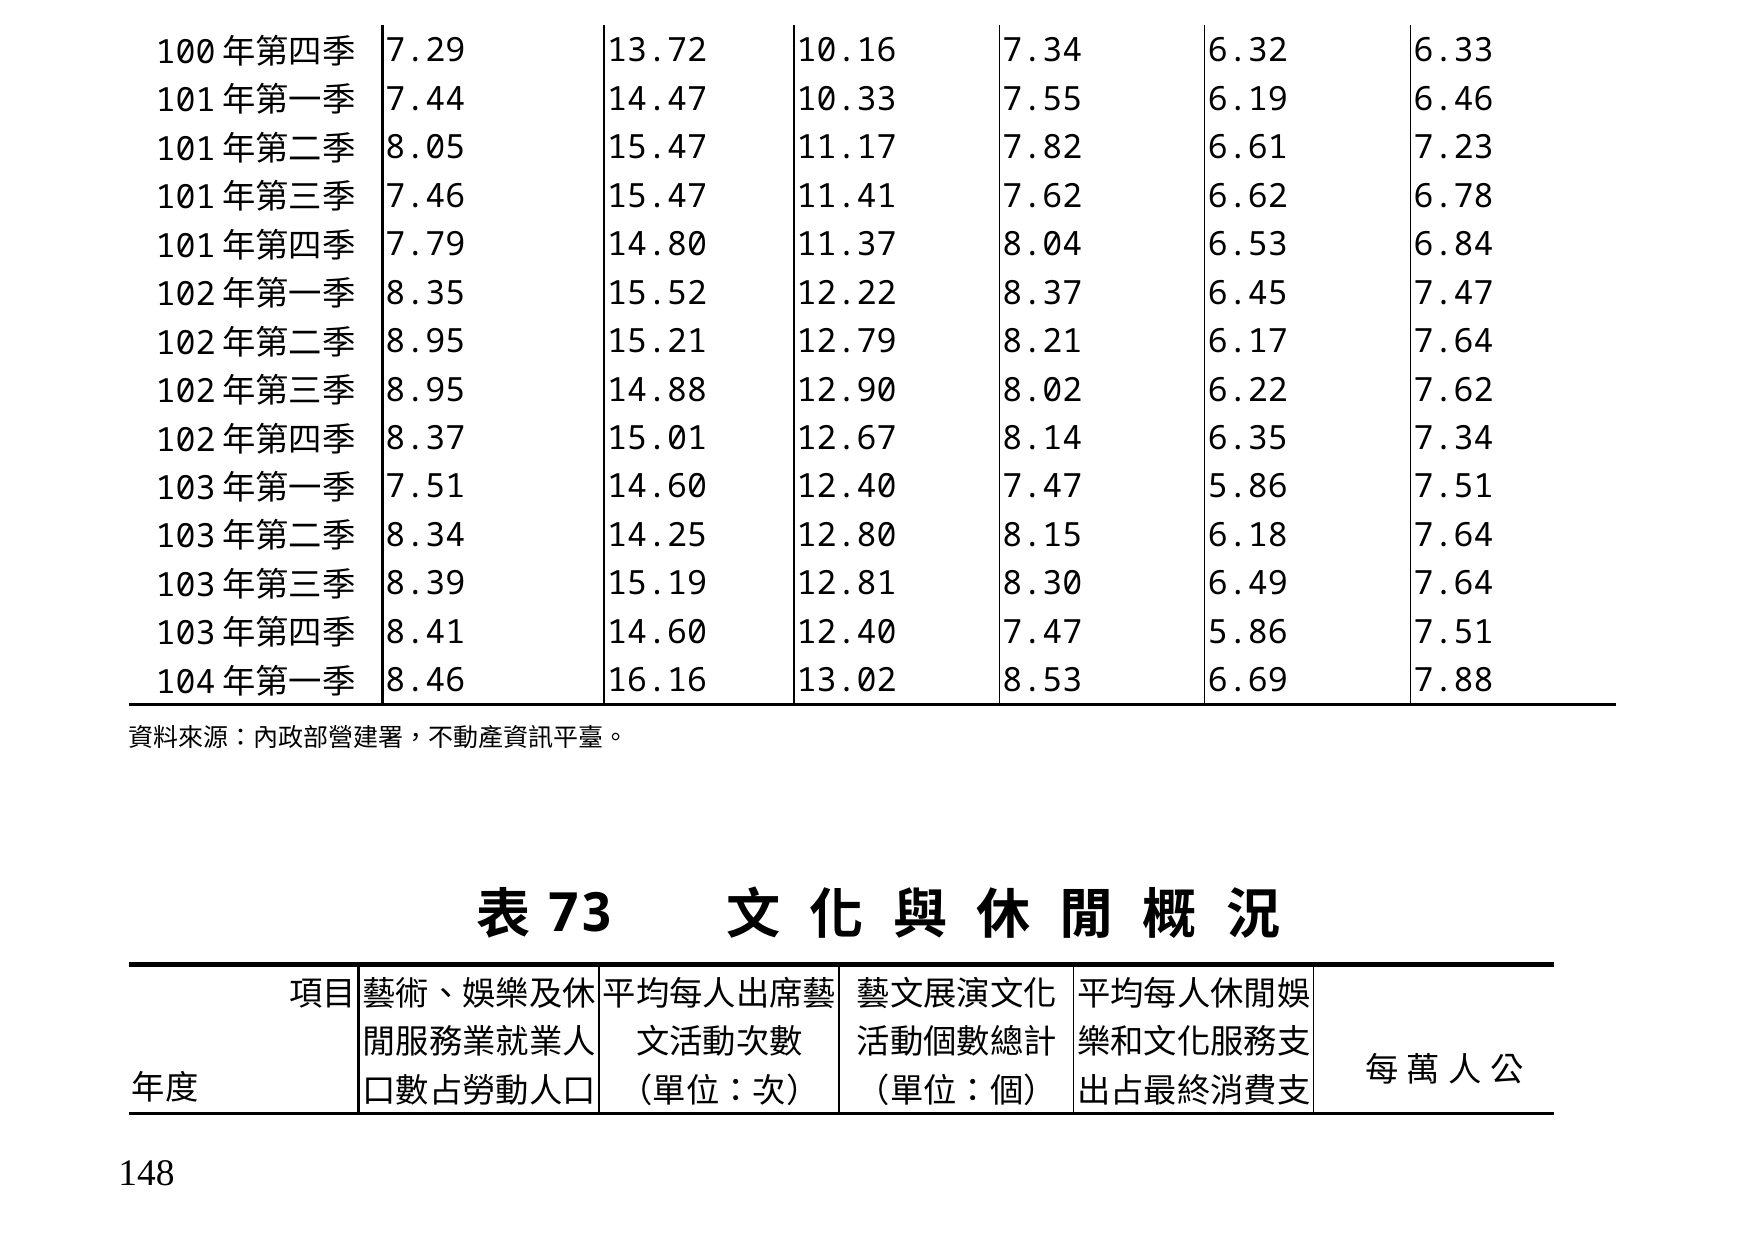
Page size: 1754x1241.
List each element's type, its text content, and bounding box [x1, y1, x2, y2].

table_cell 8.15 [1000, 509, 1204, 558]
table_cell 16.16 [605, 655, 793, 703]
table_cell 7.64 [1411, 558, 1616, 606]
table_cell 5.86 [1205, 461, 1410, 509]
table_cell 7.79 [384, 219, 603, 267]
table_cell 8.37 [1000, 267, 1204, 315]
table_cell 6.78 [1411, 170, 1616, 218]
table_cell 8.34 [384, 509, 603, 558]
table_cell 7.44 [384, 73, 603, 122]
table_cell 12.81 [795, 558, 999, 606]
table_cell 10.16 [795, 25, 999, 73]
table_cell 11.41 [795, 170, 999, 218]
table_cell 11.17 [795, 122, 999, 170]
table_cell 7.23 [1411, 122, 1616, 170]
table_cell 100年第四季 [129, 25, 381, 73]
table_cell 8.37 [384, 412, 603, 461]
table_cell 15.21 [605, 315, 793, 364]
subtitle 表73 文化與休閒概況 [128, 837, 1628, 962]
table_cell 6.45 [1205, 267, 1410, 315]
table_cell 8.14 [1000, 412, 1204, 461]
table_cell 6.19 [1205, 73, 1410, 122]
table_cell 7.88 [1411, 655, 1616, 703]
table_cell 8.95 [384, 364, 603, 412]
table_cell 13.02 [795, 655, 999, 703]
table_cell 15.52 [605, 267, 793, 315]
table_cell 6.35 [1205, 412, 1410, 461]
table_cell 7.62 [1411, 364, 1616, 412]
table_cell 8.41 [384, 606, 603, 654]
table_cell 7.51 [384, 461, 603, 509]
table_cell 8.04 [1000, 219, 1204, 267]
table_cell 12.40 [795, 606, 999, 654]
table_cell 7.64 [1411, 315, 1616, 364]
table_cell 14.60 [605, 606, 793, 654]
table_cell 6.61 [1205, 122, 1410, 170]
table_cell 7.46 [384, 170, 603, 218]
table_cell 102年第一季 [129, 267, 381, 315]
table_cell 14.60 [605, 461, 793, 509]
table_cell 7.82 [1000, 122, 1204, 170]
table_cell 6.53 [1205, 219, 1410, 267]
table_cell 6.32 [1205, 25, 1410, 73]
table_cell 7.34 [1000, 25, 1204, 73]
table_cell 6.49 [1205, 558, 1410, 606]
table_cell 103年第三季 [129, 558, 381, 606]
table_cell 7.64 [1411, 509, 1616, 558]
table_cell 101年第三季 [129, 170, 381, 218]
table_cell 7.55 [1000, 73, 1204, 122]
table_cell 7.47 [1000, 606, 1204, 654]
table_cell 6.84 [1411, 219, 1616, 267]
table_header 藝術、娛樂及休閒服務業就業人口數占勞動人口 [360, 967, 598, 1112]
text 資料來源：內政部營建署，不動產資訊平臺。 [128, 717, 1543, 753]
table_header 平均每人休閒娛樂和文化服務支出占最終消費支 [1074, 967, 1313, 1112]
table_cell 12.80 [795, 509, 999, 558]
table_cell 15.19 [605, 558, 793, 606]
table_cell 12.40 [795, 461, 999, 509]
table_cell 8.39 [384, 558, 603, 606]
table_cell 7.47 [1000, 461, 1204, 509]
table_cell 8.05 [384, 122, 603, 170]
table_cell 6.33 [1411, 25, 1616, 73]
table_cell 6.62 [1205, 170, 1410, 218]
table_cell 103年第二季 [129, 509, 381, 558]
table_cell 102年第四季 [129, 412, 381, 461]
table_header 項目 年度 [129, 967, 357, 1112]
table_cell 12.67 [795, 412, 999, 461]
table_cell 12.22 [795, 267, 999, 315]
table_cell 7.62 [1000, 170, 1204, 218]
table_cell 101年第四季 [129, 219, 381, 267]
table_cell 13.72 [605, 25, 793, 73]
table_cell 6.22 [1205, 364, 1410, 412]
table_cell 8.53 [1000, 655, 1204, 703]
table_cell 8.30 [1000, 558, 1204, 606]
table_cell 12.90 [795, 364, 999, 412]
table_cell 8.46 [384, 655, 603, 703]
table_cell 6.18 [1205, 509, 1410, 558]
table_header 平均每人出席藝文活動次數 （單位：次） [600, 967, 838, 1112]
table_cell 7.47 [1411, 267, 1616, 315]
table_cell 5.86 [1205, 606, 1410, 654]
table_cell 101年第一季 [129, 73, 381, 122]
table_cell 6.17 [1205, 315, 1410, 364]
table_cell 8.21 [1000, 315, 1204, 364]
table_cell 6.69 [1205, 655, 1410, 703]
table_cell 14.25 [605, 509, 793, 558]
table_cell 103年第一季 [129, 461, 381, 509]
table_cell 15.47 [605, 122, 793, 170]
table_cell 102年第二季 [129, 315, 381, 364]
table_cell 14.47 [605, 73, 793, 122]
table_cell 103年第四季 [129, 606, 381, 654]
table_cell 102年第三季 [129, 364, 381, 412]
table_cell 6.46 [1411, 73, 1616, 122]
table_cell 7.51 [1411, 606, 1616, 654]
table_cell 101年第二季 [129, 122, 381, 170]
table_cell 8.02 [1000, 364, 1204, 412]
table_cell 15.47 [605, 170, 793, 218]
table_cell 14.88 [605, 364, 793, 412]
table_cell 10.33 [795, 73, 999, 122]
table_cell 104年第一季 [129, 655, 381, 703]
table_cell 7.29 [384, 25, 603, 73]
table_cell 15.01 [605, 412, 793, 461]
table_cell 11.37 [795, 219, 999, 267]
table_cell 8.35 [384, 267, 603, 315]
table_header 每萬人公 [1314, 967, 1554, 1112]
table_cell 8.95 [384, 315, 603, 364]
table_cell 7.34 [1411, 412, 1616, 461]
table_cell 7.51 [1411, 461, 1616, 509]
table_cell 12.79 [795, 315, 999, 364]
table_header 藝文展演文化活動個數總計 （單位：個） [840, 967, 1073, 1112]
table_cell 14.80 [605, 219, 793, 267]
